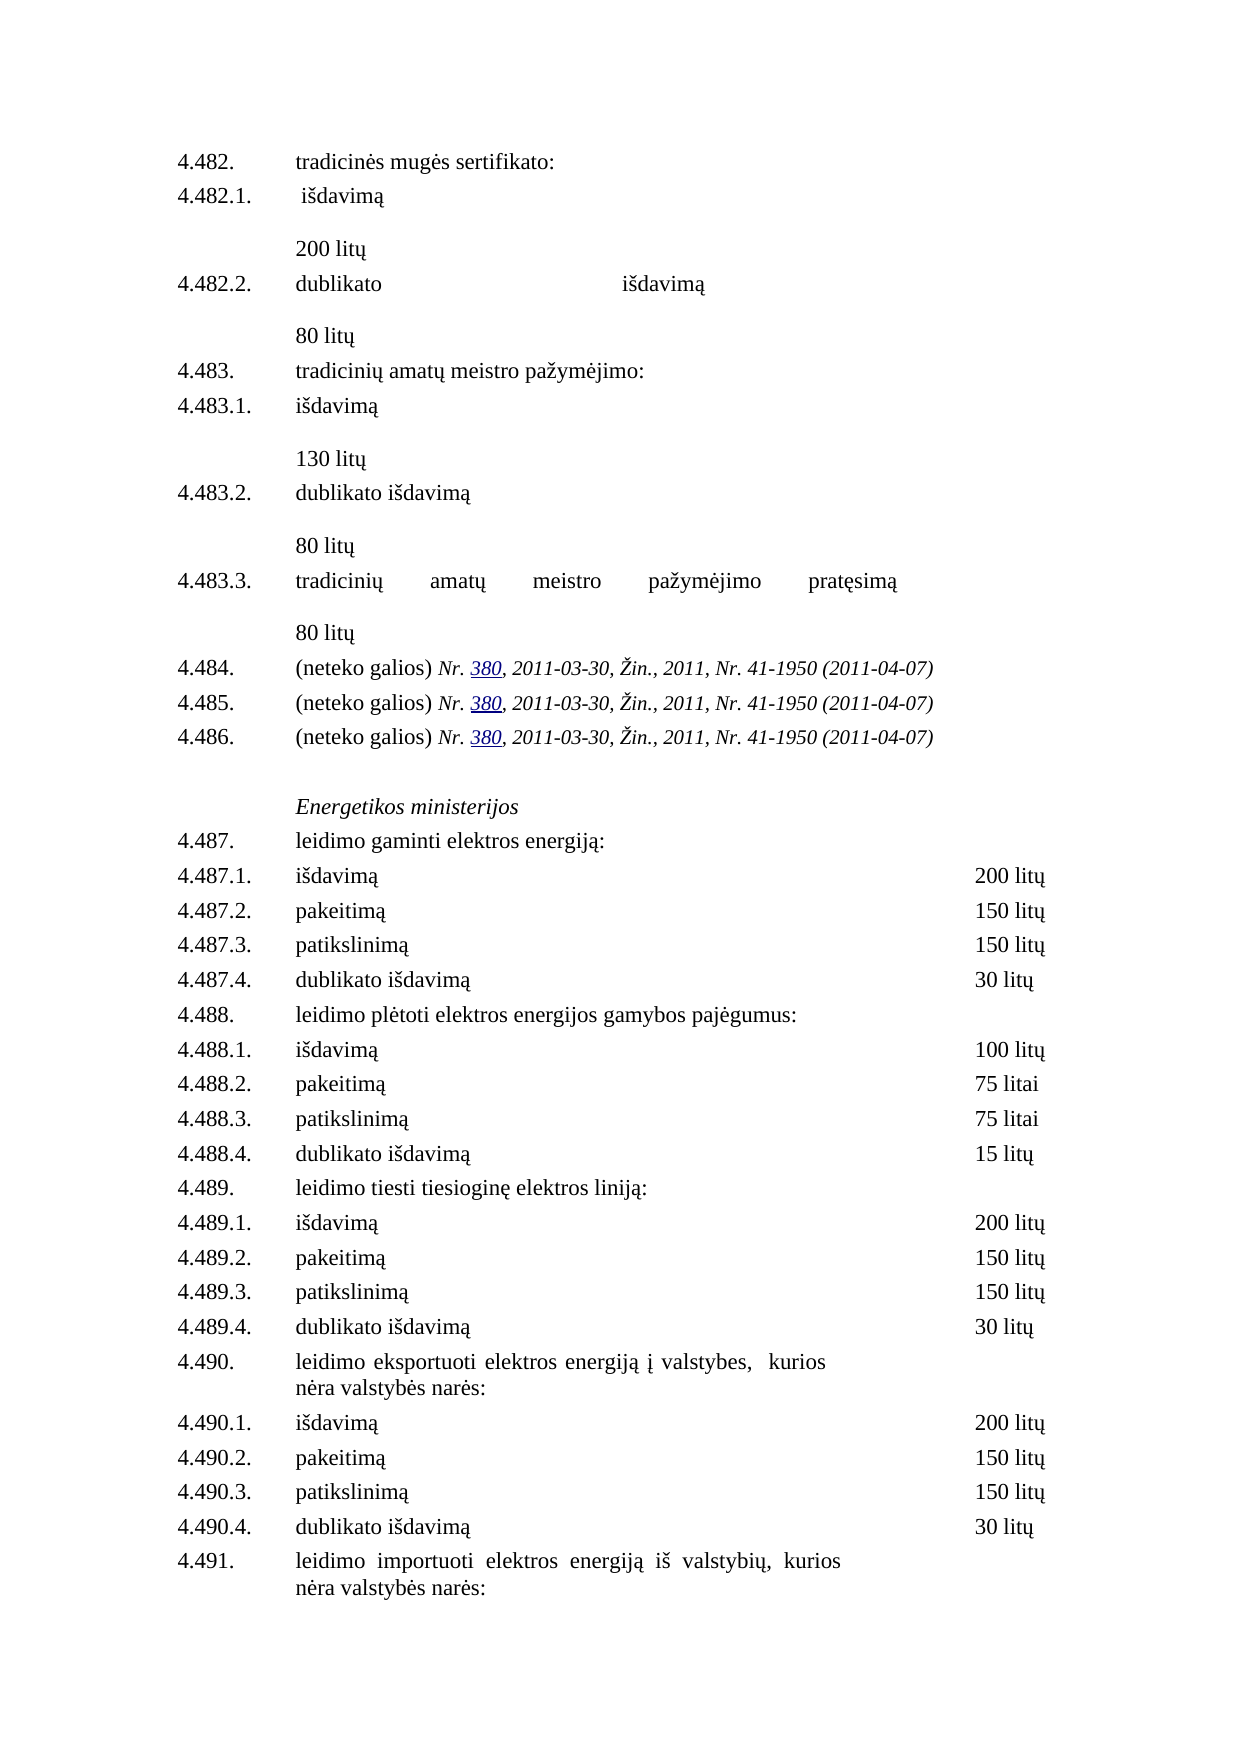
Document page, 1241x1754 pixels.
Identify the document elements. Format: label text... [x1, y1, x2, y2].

text 4.482. tradicinės mugės sertifikato: [177, 148, 945, 174]
text 4.485. (neteko galios) Nr. 380, 2011-03-30, Žin., 2011, Nr. 41-1950 (2011-04-07) [177, 689, 1122, 715]
text 4.482.2. dublikato išdavimą 80 litų [177, 270, 945, 349]
text 4.487.1. išdavimą 200 litų [177, 862, 1122, 888]
text 4.483. tradicinių amatų meistro pažymėjimo: [177, 357, 945, 383]
text 4.488.1. išdavimą 100 litų [177, 1036, 1122, 1062]
text 4.484. (neteko galios) Nr. 380, 2011-03-30, Žin., 2011, Nr. 41-1950 (2011-04-07) [177, 654, 1122, 680]
text Energetikos ministerijos [177, 793, 1122, 819]
text 4.490.4. dublikato išdavimą 30 litų [177, 1513, 1122, 1539]
text 4.487.2. pakeitimą 150 litų [177, 897, 1122, 923]
text 4.487.3. patikslinimą 150 litų [177, 932, 1122, 958]
text 4.483.2. dublikato išdavimą 80 litų [177, 479, 945, 558]
text 4.483.1. išdavimą 130 litų [177, 392, 945, 471]
text 4.488. leidimo plėtoti elektros energijos gamybos pajėgumus: [177, 1001, 1122, 1027]
text 4.489.3. patikslinimą 150 litų [177, 1278, 1122, 1305]
text 4.490.3. patikslinimą 150 litų [177, 1478, 1122, 1504]
text 4.489.1. išdavimą 200 litų [177, 1209, 1122, 1235]
text 4.491. leidimo importuoti elektros energiją iš valstybių, kurios nėra valstybės narės: [177, 1548, 842, 1600]
text 4.482.1. išdavimą 200 litų [177, 182, 945, 261]
text 4.489.4. dublikato išdavimą 30 litų [177, 1313, 1122, 1339]
text 4.489.2. pakeitimą 150 litų [177, 1244, 1122, 1270]
text 4.487. leidimo gaminti elektros energiją: [177, 827, 1122, 854]
text 4.486. (neteko galios) Nr. 380, 2011-03-30, Žin., 2011, Nr. 41-1950 (2011-04-07) [177, 723, 1122, 750]
text 4.488.4. dublikato išdavimą 15 litų [177, 1140, 1122, 1166]
text 4.488.2. pakeitimą 75 litai [177, 1070, 1122, 1097]
text 4.487.4. dublikato išdavimą 30 litų [177, 966, 1122, 993]
text 4.490. leidimo eksportuoti elektros energiją į valstybes, kurios nėra valstybės narės: [177, 1348, 827, 1401]
text 4.490.1. išdavimą 200 litų [177, 1409, 1122, 1435]
text 4.483.3. tradicinių amatų meistro pažymėjimo pratęsimą 80 litų [177, 567, 945, 646]
text 4.490.2. pakeitimą 150 litų [177, 1443, 1122, 1470]
text 4.488.3. patikslinimą 75 litai [177, 1105, 1122, 1131]
text 4.489. leidimo tiesti tiesioginę elektros liniją: [177, 1174, 1122, 1201]
